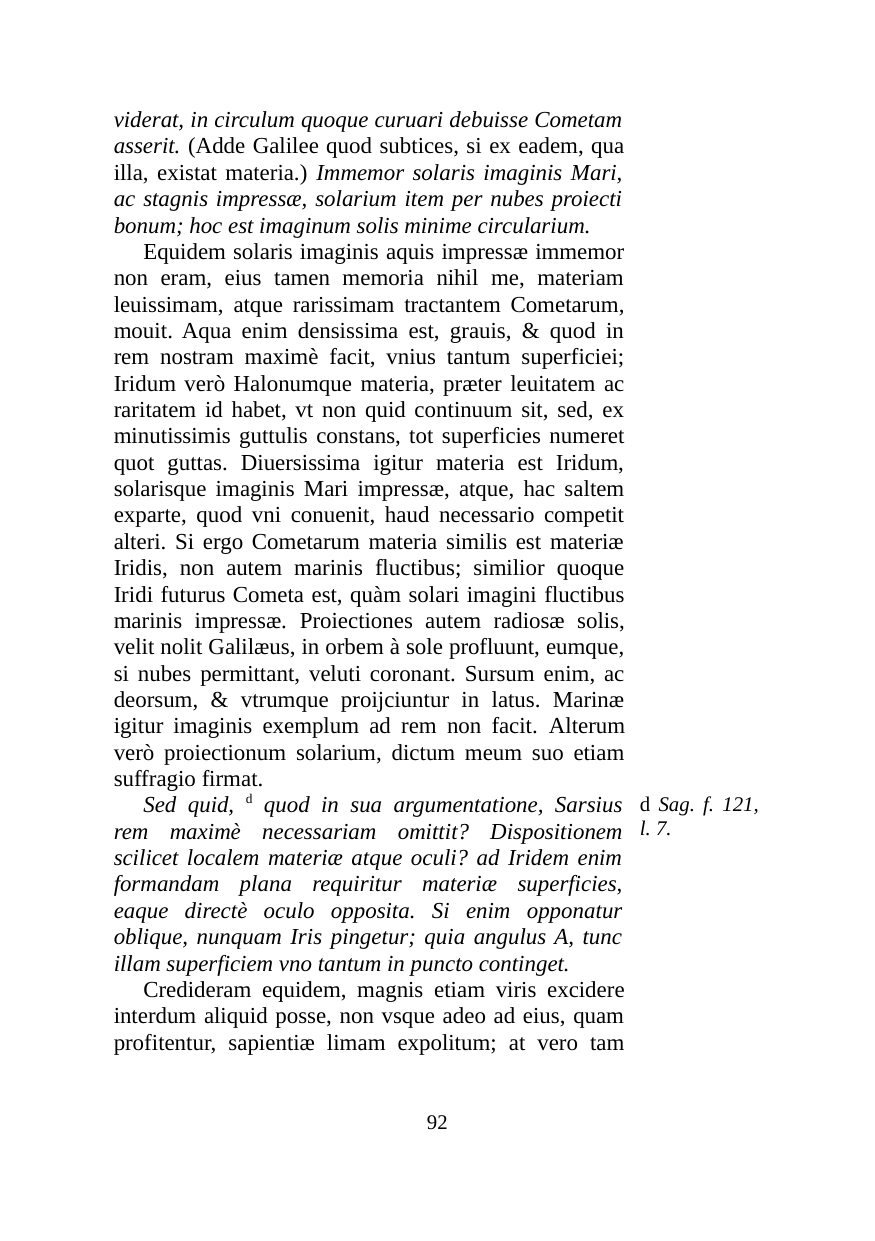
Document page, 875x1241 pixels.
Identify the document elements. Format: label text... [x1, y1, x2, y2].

table_header [632, 106, 768, 238]
table_cell [632, 976, 768, 1072]
table_cell [632, 238, 768, 791]
table_cell d Sag. f. 121, l. 7. [632, 791, 768, 976]
